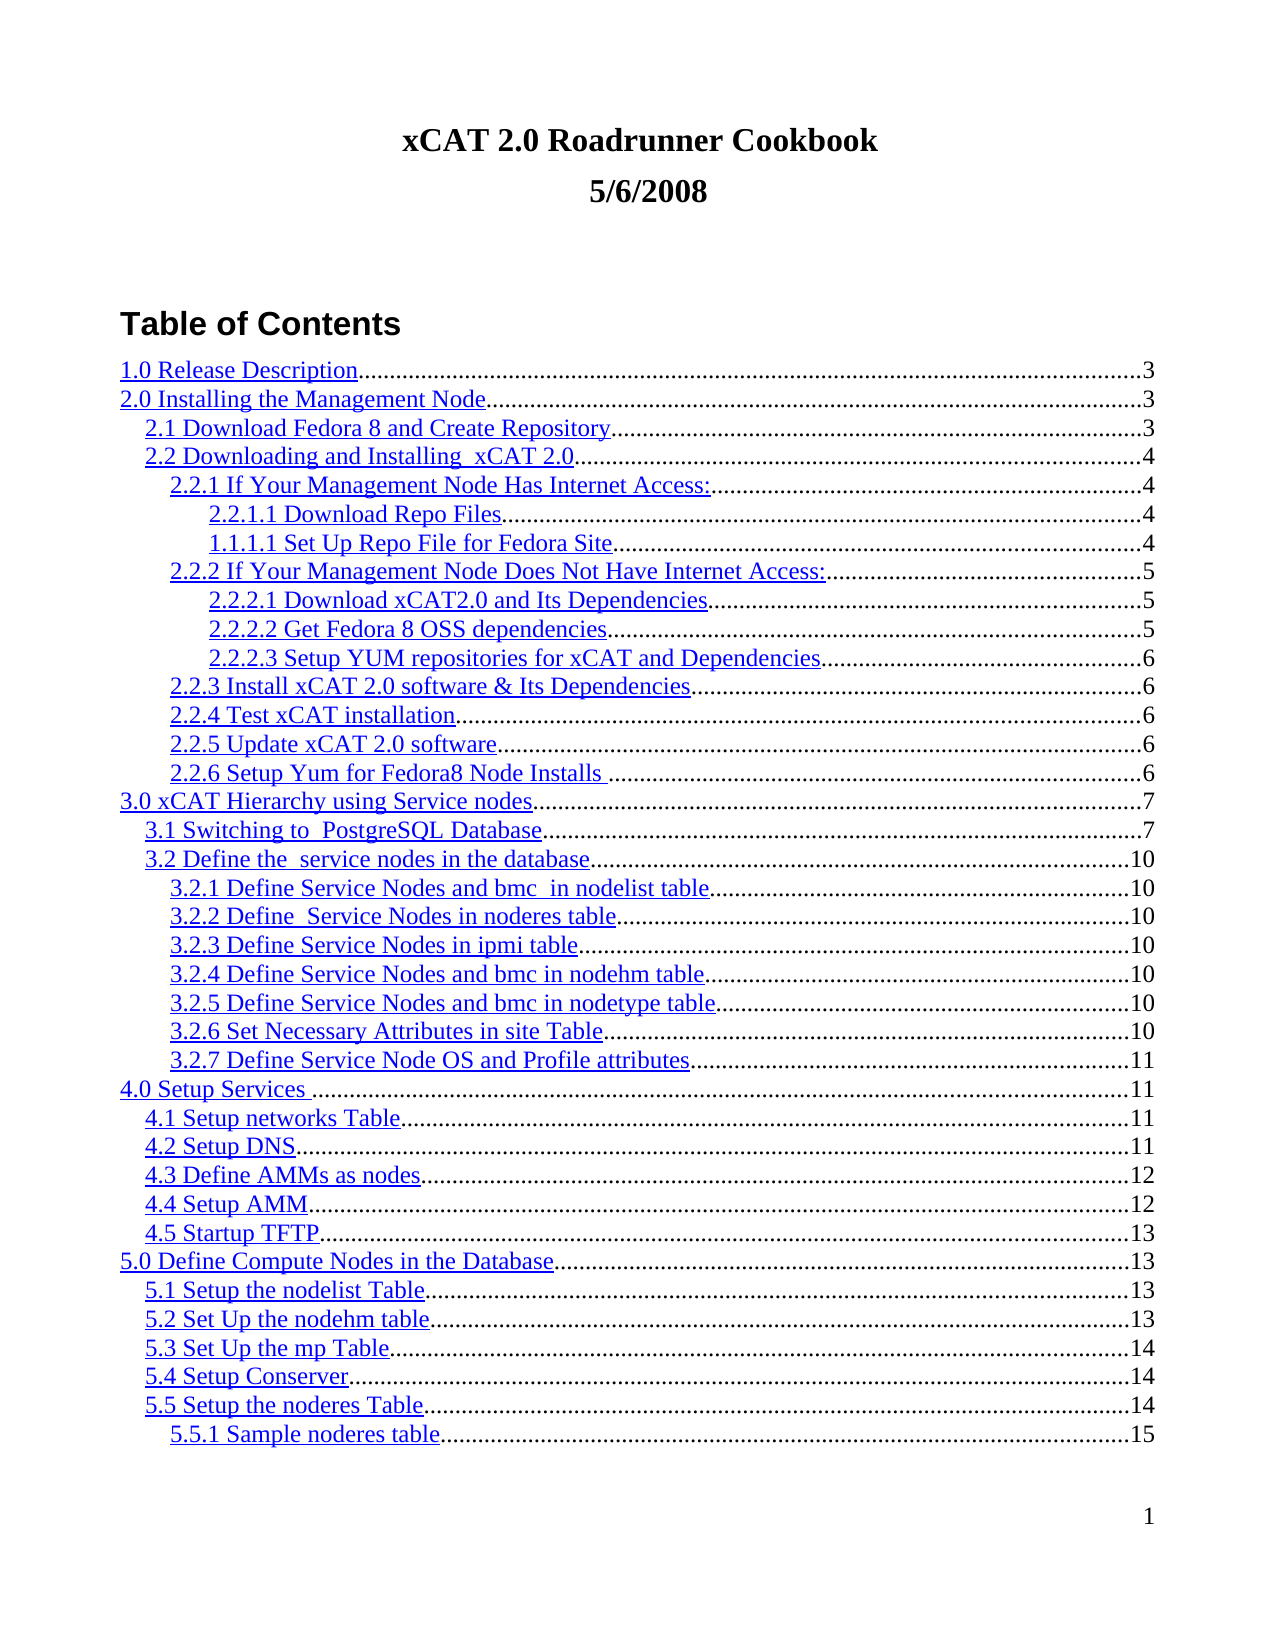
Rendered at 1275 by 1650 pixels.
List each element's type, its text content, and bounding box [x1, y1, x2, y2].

text 3.0 xCAT Hierarchy using Service nodes 7 [120, 786, 1155, 815]
text 2.0 Installing the Management Node 3 [120, 384, 1155, 413]
text 1.1.1.1 Set Up Repo File for Fedora Site 4 [208, 528, 1155, 556]
text 3.2.6 Set Necessary Attributes in site Table 10 [170, 1016, 1155, 1045]
text 3.2.1 Define Service Nodes and bmc in nodelist table 10 [170, 873, 1155, 901]
text 2.2.4 Test xCAT installation 6 [170, 700, 1155, 729]
text 2.2.2.2 Get Fedora 8 OSS dependencies 5 [208, 614, 1155, 643]
text 4.5 Startup TFTP 13 [145, 1218, 1155, 1246]
text 2.2.1.1 Download Repo Files 4 [208, 499, 1155, 528]
text 3.2.7 Define Service Node OS and Profile attributes 11 [170, 1045, 1155, 1074]
subtitle Table of Contents [120, 304, 1155, 343]
text 4.4 Setup AMM 12 [145, 1189, 1155, 1218]
text 3.1 Switching to PostgreSQL Database 7 [145, 815, 1155, 844]
text 5.1 Setup the nodelist Table 13 [145, 1275, 1155, 1304]
text 2.2.1 If Your Management Node Has Internet Access: 4 [170, 470, 1155, 499]
text 3.2.3 Define Service Nodes in ipmi table 10 [170, 930, 1155, 959]
text 5.5 Setup the noderes Table 14 [145, 1390, 1155, 1419]
text 2.1 Download Fedora 8 and Create Repository 3 [145, 413, 1155, 441]
text 5.5.1 Sample noderes table 15 [170, 1419, 1155, 1448]
text 5.4 Setup Conserver 14 [145, 1361, 1155, 1390]
text 2.2.2.3 Setup YUM repositories for xCAT and Dependencies 6 [208, 643, 1155, 671]
text 4.0 Setup Services 11 [120, 1074, 1155, 1103]
text 5/6/2008 [120, 171, 1155, 209]
text 3.2.5 Define Service Nodes and bmc in nodetype table 10 [170, 988, 1155, 1016]
text 3.2.4 Define Service Nodes and bmc in nodehm table 10 [170, 959, 1155, 988]
text 5.2 Set Up the nodehm table 13 [145, 1304, 1155, 1333]
text 3.2 Define the service nodes in the database 10 [145, 844, 1155, 873]
text 5.3 Set Up the mp Table 14 [145, 1333, 1155, 1361]
text 2.2.2.1 Download xCAT2.0 and Its Dependencies 5 [208, 585, 1155, 614]
text 4.3 Define AMMs as nodes 12 [145, 1160, 1155, 1189]
text 2.2 Downloading and Installing xCAT 2.0 4 [145, 441, 1155, 470]
text 2.2.2 If Your Management Node Does Not Have Internet Access: 5 [170, 556, 1155, 585]
text 2.2.6 Setup Yum for Fedora8 Node Installs 6 [170, 758, 1155, 786]
text 3.2.2 Define Service Nodes in noderes table 10 [170, 901, 1155, 930]
text xCAT 2.0 Roadrunner Cookbook [120, 120, 1155, 158]
text 4.2 Setup DNS 11 [145, 1131, 1155, 1160]
text 1.0 Release Description 3 [120, 355, 1155, 384]
text 2.2.3 Install xCAT 2.0 software & Its Dependencies 6 [170, 671, 1155, 700]
text 4.1 Setup networks Table 11 [145, 1103, 1155, 1131]
text 2.2.5 Update xCAT 2.0 software 6 [170, 729, 1155, 758]
text 5.0 Define Compute Nodes in the Database 13 [120, 1246, 1155, 1275]
